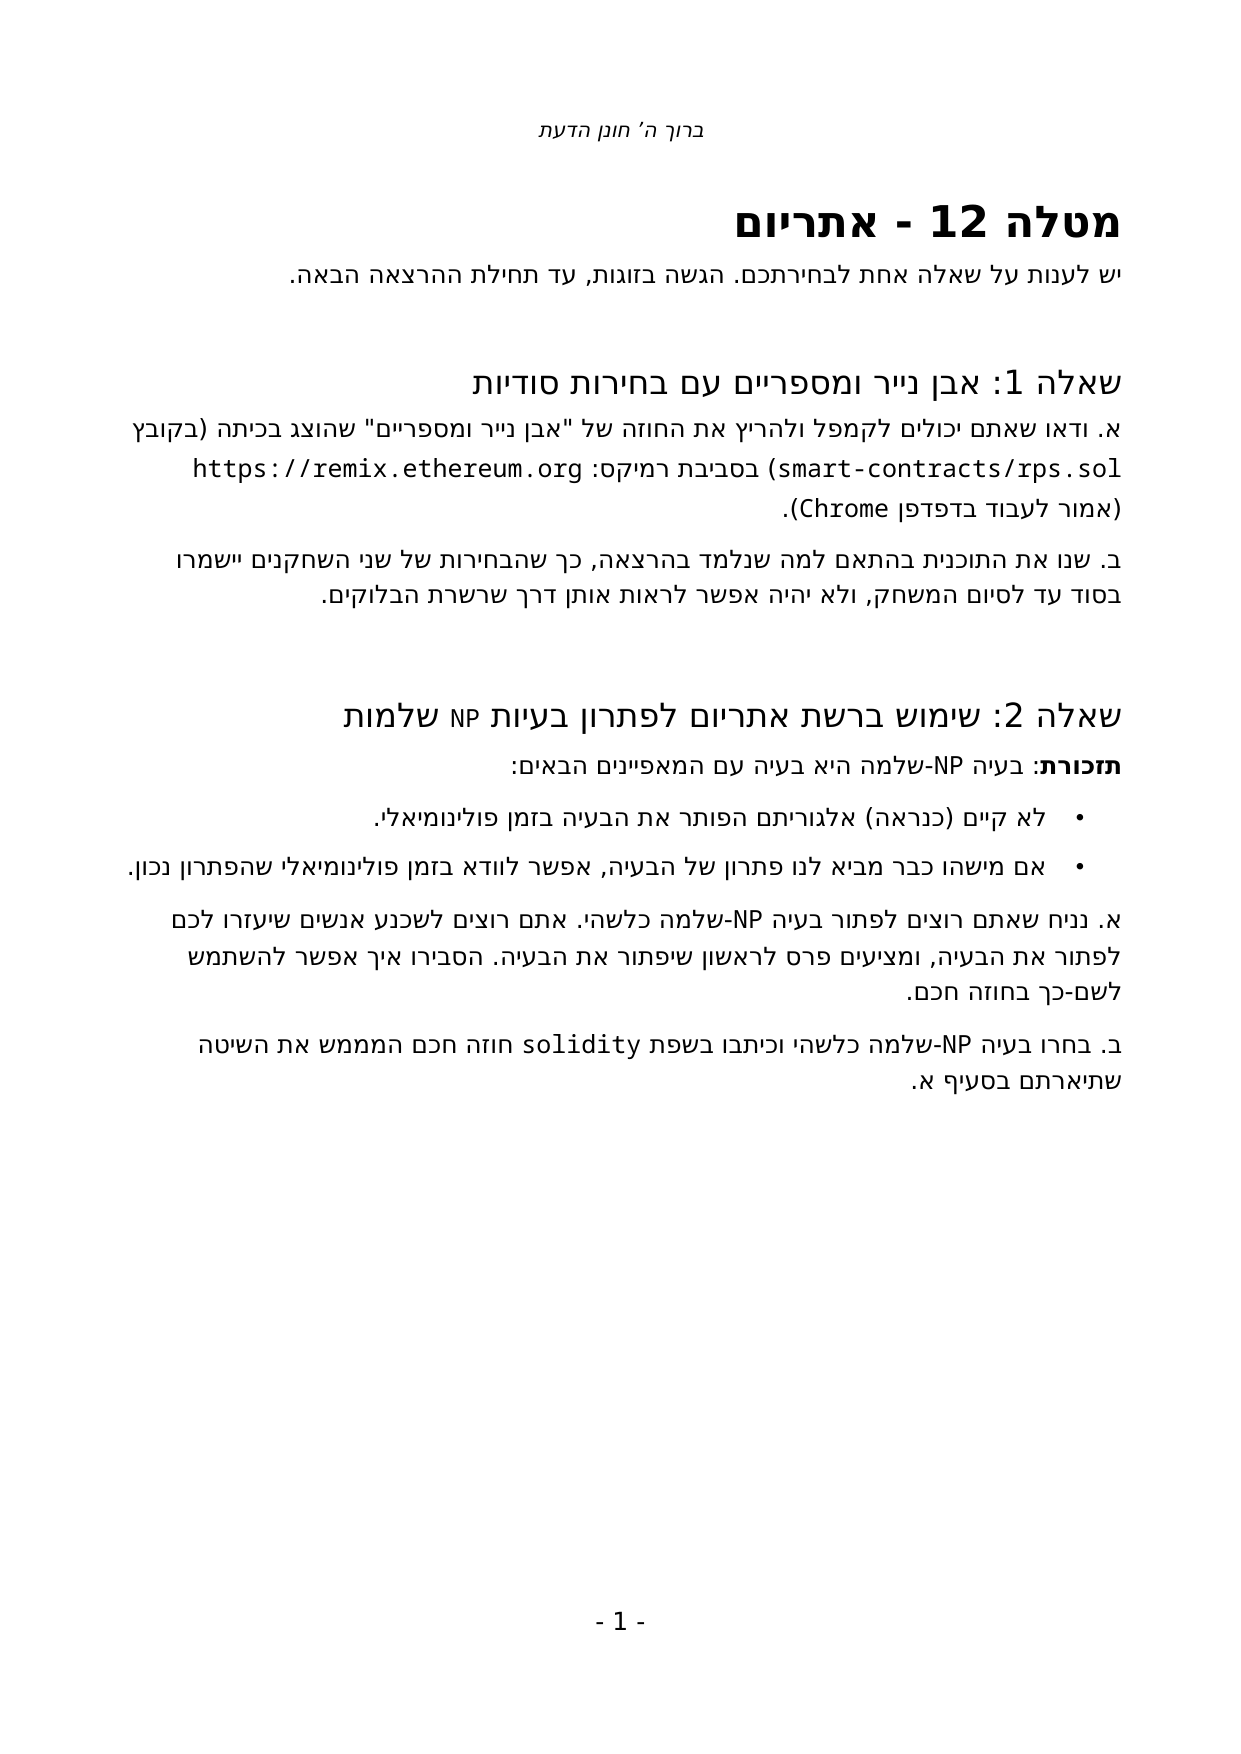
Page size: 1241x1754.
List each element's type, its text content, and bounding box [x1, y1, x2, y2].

text א. נניח שאתם רוצים לפתור בעיה NP-שלמה כלשהי. אתם רוצים לשכנע אנשים שיעזרו לכם לפתור את הבעיה, ומציעים פרס לראשון שיפתור את הבעיה. הסבירו איך אפשר להשתמש לשם-כך בחוזה חכם. [118, 902, 1122, 1006]
subtitle מטלה 12 - אתריום [118, 197, 1122, 248]
text יש לענות על שאלה אחת לבחירתכם. הגשה בזוגות, עד תחילת ההרצאה הבאה. [118, 260, 1122, 289]
list לא קיים (כנראה) אלגוריתם הפותר את הבעיה בזמן פולינומיאלי. [118, 803, 1084, 832]
subtitle שאלה 1: אבן נייר ומספריים עם בחירות סודיות [118, 363, 1122, 402]
list אם מישהו כבר מביא לנו פתרון של הבעיה, אפשר לוודא בזמן פולינומיאלי שהפתרון נכון. [118, 852, 1084, 882]
text ב. שנו את התוכנית בהתאם למה שנלמד בהרצאה, כך שהבחירות של שני השחקנים יישמרו בסוד עד לסיום המשחק, ולא יהיה אפשר לראות אותן דרך שרשרת הבלוקים. [118, 546, 1122, 610]
text תזכורת: בעיה NP-שלמה היא בעיה עם המאפיינים הבאים: [118, 747, 1122, 782]
text א. ודאו שאתם יכולים לקמפל ולהריץ את החוזה של "אבן נייר ומספריים" שהוצג בכיתה (בקובץ smart-contracts/rps.sol) בסביבת רמיקס: https://remix.ethereum.org (אמור לעבוד בדפדפן Chrome). [118, 414, 1122, 524]
subtitle שאלה 2: שימוש ברשת אתריום לפתרון בעיות NP שלמות [118, 696, 1122, 735]
text ב. בחרו בעיה NP-שלמה כלשהי וכיתבו בשפת solidity חוזה חכם המממש את השיטה שתיארתם בסעיף א. [118, 1027, 1122, 1096]
